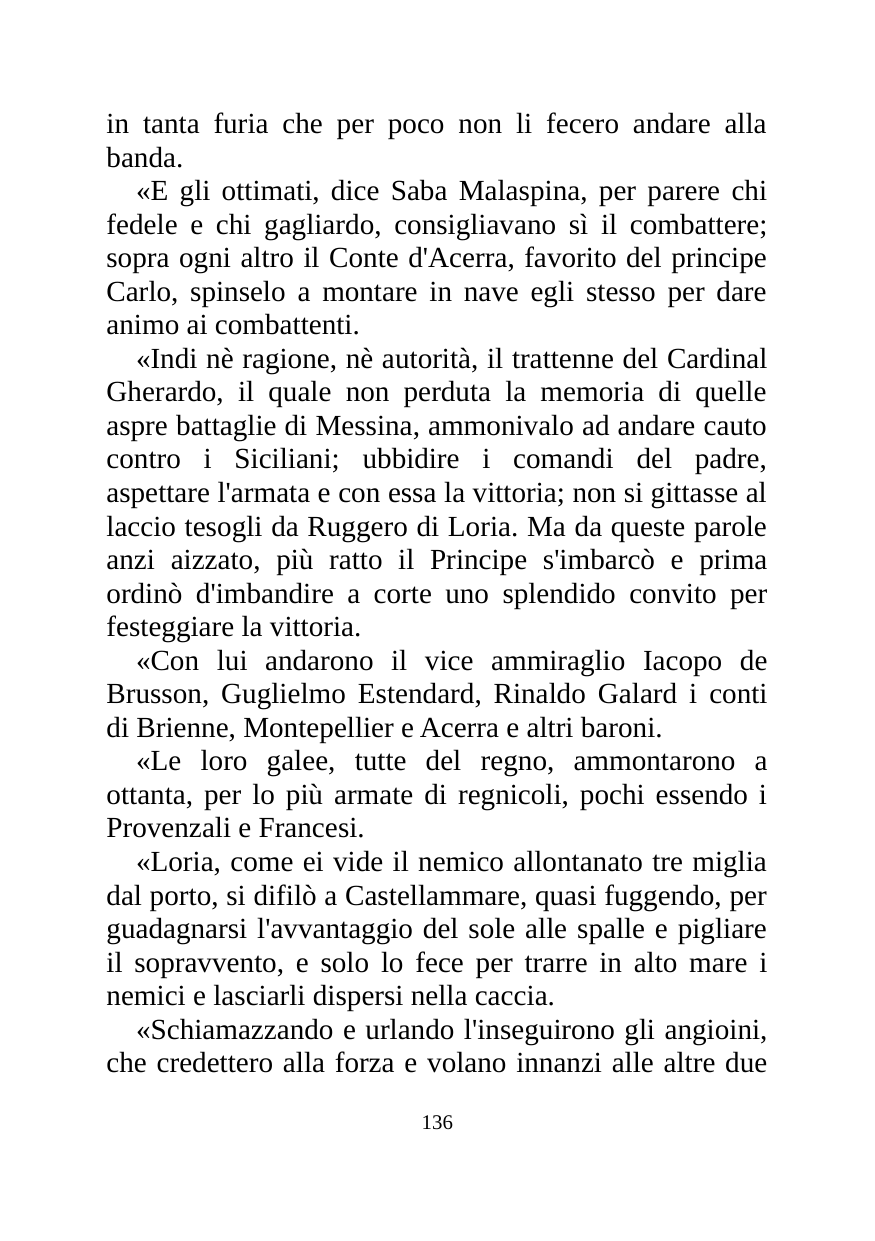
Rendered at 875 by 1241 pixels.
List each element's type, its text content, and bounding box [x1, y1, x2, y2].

text «Le loro galee, tutte del regno, ammontarono a ottanta, per lo più armate di regnicoli, pochi essendo i Provenzali e Francesi. [106, 743, 768, 844]
text «E gli ottimati, dice Saba Malaspina, per parere chi fedele e chi gagliardo, consigliavano sì il combattere; sopra ogni altro il Conte d'Acerra, favorito del principe Carlo, spinselo a montare in nave egli stesso per dare animo ai combattenti. [106, 173, 768, 341]
text «Schiamazzando e urlando l'inseguirono gli angioini, che credettero alla forza e volano innanzi alle altre due [106, 1012, 768, 1079]
text in tanta furia che per poco non li fecero andare alla banda. [106, 106, 768, 173]
text «Loria, come ei vide il nemico allontanato tre miglia dal porto, si difilò a Castellammare, quasi fuggendo, per guadagnarsi l'avvantaggio del sole alle spalle e pigliare il sopravvento, e solo lo fece per trarre in alto mare i nemici e lasciarli dispersi nella caccia. [106, 844, 768, 1012]
text «Con lui andarono il vice ammiraglio Iacopo de Brusson, Guglielmo Estendard, Rinaldo Galard i conti di Brienne, Montepellier e Acerra e altri baroni. [106, 643, 768, 743]
text «Indi nè ragione, nè autorità, il trattenne del Cardinal Gherardo, il quale non perduta la memoria di quelle aspre battaglie di Messina, ammonivalo ad andare cauto contro i Siciliani; ubbidire i comandi del padre, aspettare l'armata e con essa la vittoria; non si gittasse al laccio tesogli da Ruggero di Loria. Ma da queste parole anzi aizzato, più ratto il Principe s'imbarcò e prima ordinò d'imbandire a corte uno splendido convito per festeggiare la vittoria. [106, 341, 768, 643]
